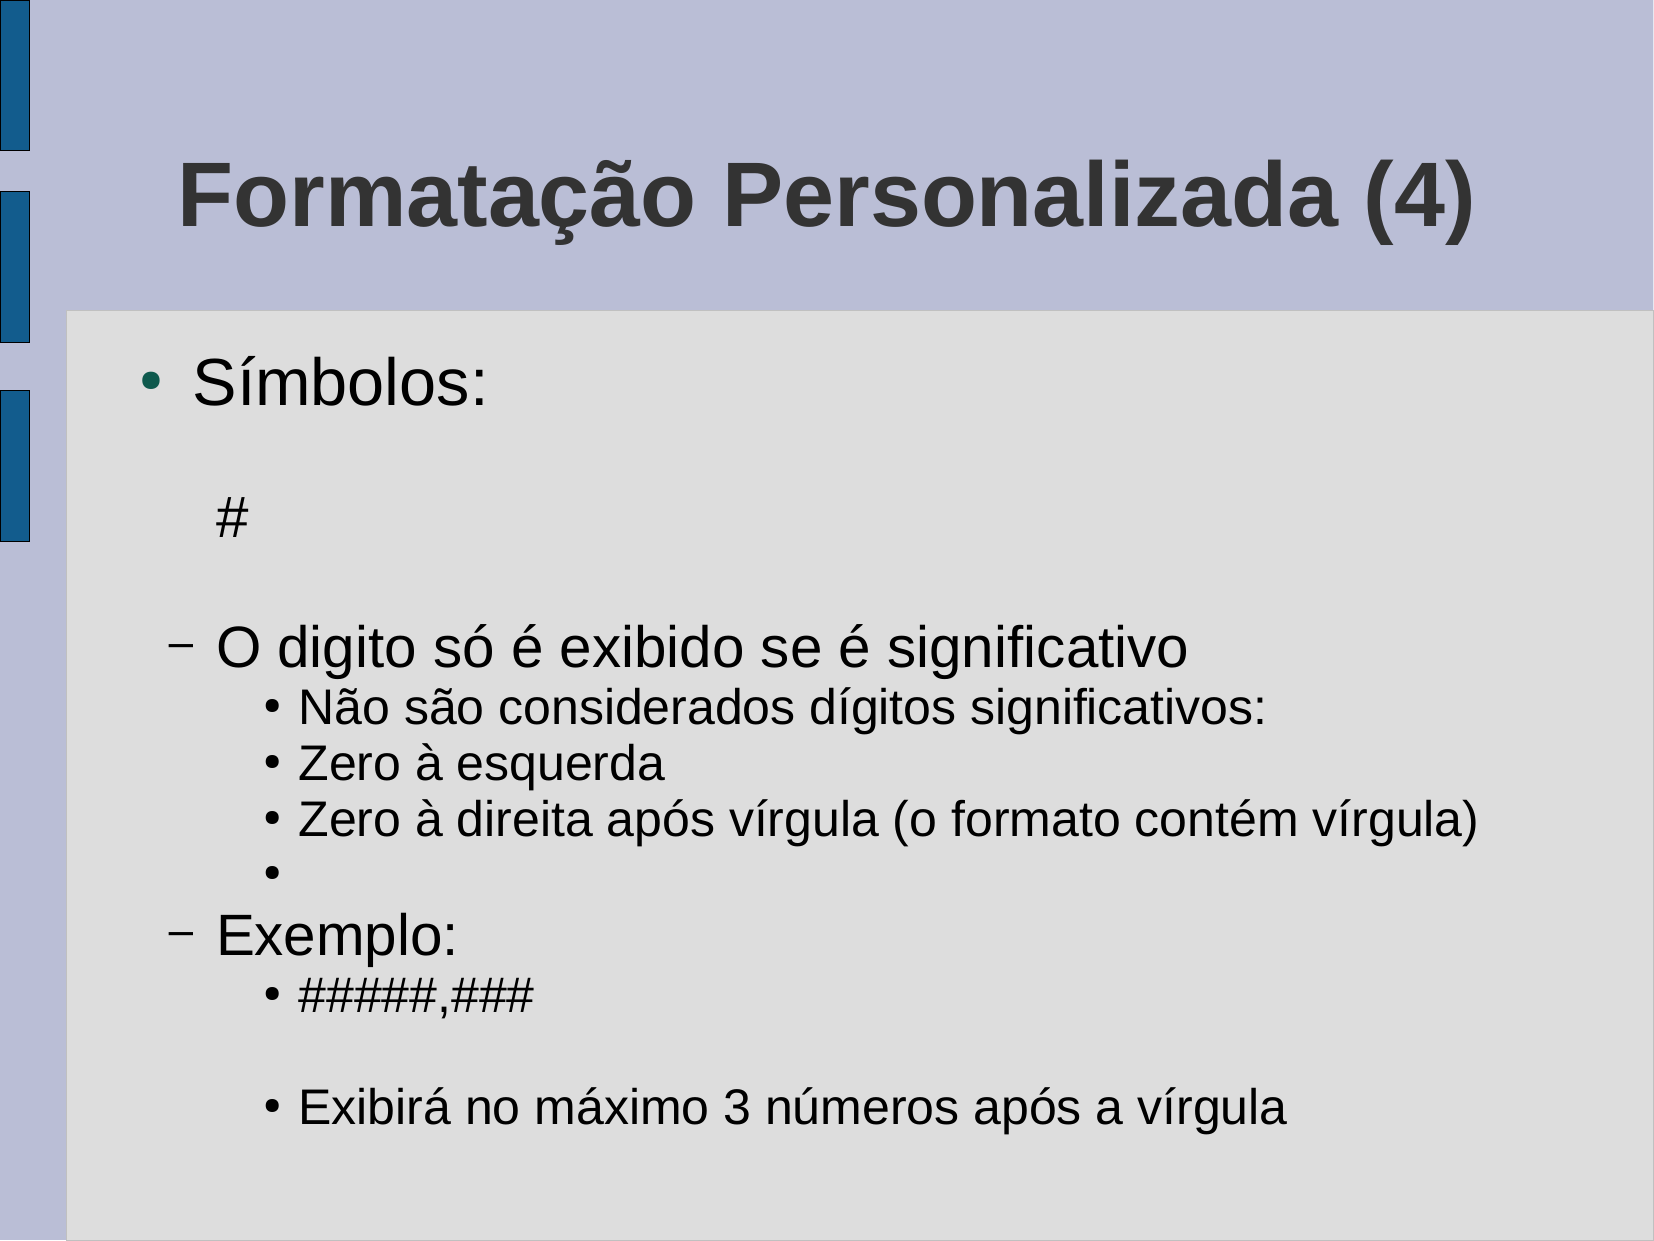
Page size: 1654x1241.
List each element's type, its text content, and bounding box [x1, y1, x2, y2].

title Formatação Personalizada (4) [121, 98, 1534, 291]
list Símbolos: # O digito só é exibido se é significativo Não são considerados dígitos significativos: Zero à esquerda Zero à direita após vírgula (o formato contém vírgula) Exemplo: #####,### Exibirá no máximo 3 números após a vírgula [121, 344, 1534, 1190]
